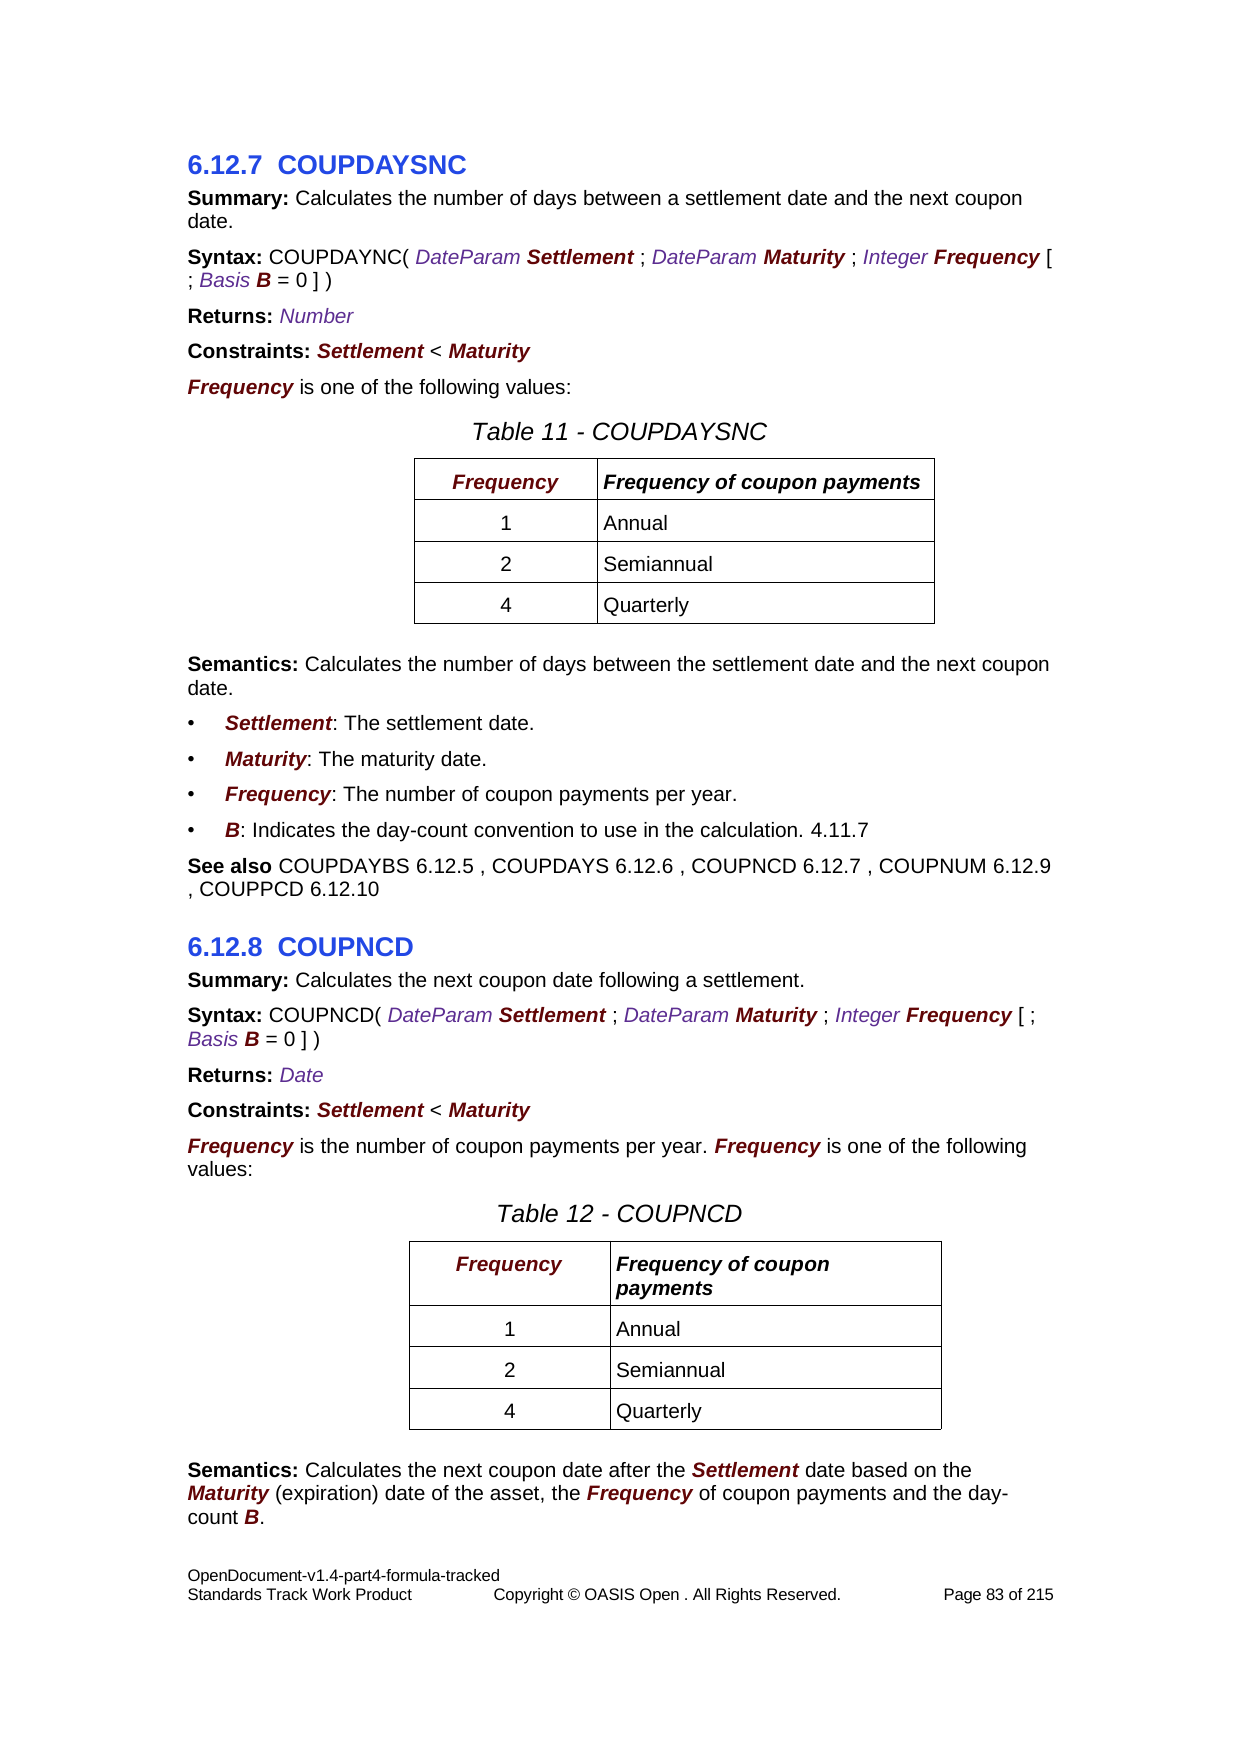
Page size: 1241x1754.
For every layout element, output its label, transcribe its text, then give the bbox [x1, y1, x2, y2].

text Constraints: Settlement < Maturity [187, 1099, 1053, 1122]
list Frequency: The number of coupon payments per year. [187, 783, 1053, 806]
list B: Indicates the day-count convention to use in the calculation. 4.11.7 [187, 818, 1053, 842]
table_cell 1 [410, 1306, 610, 1346]
table_header Frequency [410, 1242, 610, 1305]
text Syntax: COUPNCD( DateParam Settlement ; DateParam Maturity ; Integer Frequency [ ; Basis B = 0 ] ) [187, 1004, 1053, 1051]
text Table 12 - COUPNCD [187, 1200, 1053, 1228]
subtitle COUPDAYSNC [187, 150, 1053, 180]
table_cell Annual [598, 500, 934, 541]
text Semantics: Calculates the next coupon date after the Settlement date based on the Maturity (expiration) date of the asset, the Frequency of coupon payments and the day-count B. [187, 1435, 1053, 1529]
text Frequency is one of the following values: [187, 376, 1053, 399]
table_cell 2 [415, 542, 597, 582]
subtitle COUPNCD [187, 932, 1053, 962]
table_cell Quarterly [598, 583, 934, 623]
text See also COUPDAYBS 6.12.5 , COUPDAYS 6.12.6 , COUPNCD 6.12.7 , COUPNUM 6.12.9 , COUPPCD 6.12.10 [187, 854, 1053, 901]
text Summary: Calculates the next coupon date following a settlement. [187, 968, 1053, 992]
table_cell Quarterly [611, 1389, 941, 1429]
table_header Frequency of coupon payments [611, 1242, 941, 1305]
text Syntax: COUPDAYNC( DateParam Settlement ; DateParam Maturity ; Integer Frequency [ ; Basis B = 0 ] ) [187, 245, 1053, 292]
table_header Frequency [415, 459, 597, 499]
table_cell 4 [415, 583, 597, 623]
text Semantics: Calculates the number of days between the settlement date and the next coupon date. [187, 629, 1053, 699]
text Constraints: Settlement < Maturity [187, 340, 1053, 363]
table_cell Semiannual [611, 1347, 941, 1387]
text Returns: Number [187, 304, 1053, 328]
table_header Frequency of coupon payments [598, 459, 934, 499]
list Maturity: The maturity date. [187, 747, 1053, 771]
table_cell 1 [415, 500, 597, 541]
text Frequency is the number of coupon payments per year. Frequency is one of the following values: [187, 1134, 1053, 1181]
text Returns: Date [187, 1063, 1053, 1087]
text Table 11 - COUPDAYSNC [187, 418, 1053, 446]
text Summary: Calculates the number of days between a settlement date and the next coupon date. [187, 186, 1053, 233]
table_cell Semiannual [598, 542, 934, 582]
table_cell 2 [410, 1347, 610, 1387]
table_cell Annual [611, 1306, 941, 1346]
list Settlement: The settlement date. [187, 712, 1053, 735]
table_cell 4 [410, 1389, 610, 1429]
